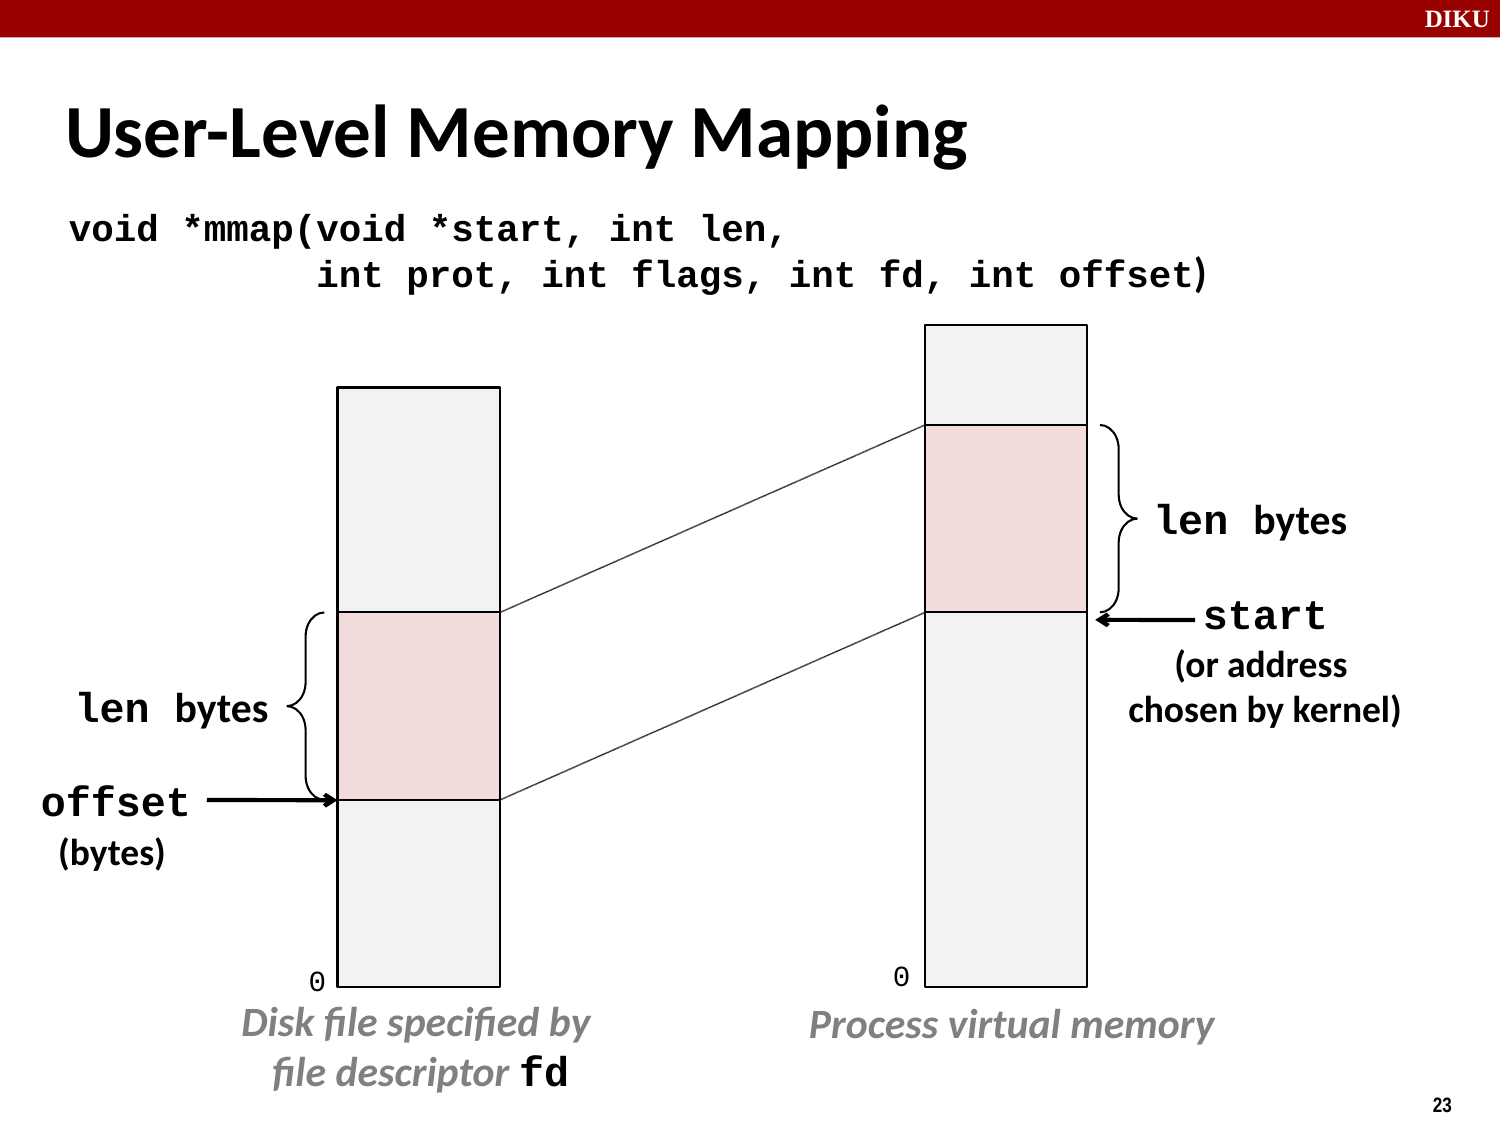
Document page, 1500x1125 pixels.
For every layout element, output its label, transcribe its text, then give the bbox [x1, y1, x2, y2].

text_box 0 [878, 950, 926, 1000]
text_box (bytes) [43, 820, 182, 881]
text_box len bytes [1138, 486, 1363, 551]
text_box void *mmap(void *start, int len, int prot, int flags, int fd, int offset) [54, 200, 1417, 338]
text_box [337, 387, 500, 987]
text_box [924, 324, 1088, 988]
text_box (or address chosen by kernel) [1113, 632, 1418, 738]
text_box 0 [293, 954, 342, 1005]
text_box len bytes [59, 673, 284, 738]
text_box Disk file specified by file descriptor fd [226, 987, 615, 1103]
text_box offset [25, 767, 206, 832]
text_box User-Level Memory Mapping [50, 80, 1241, 175]
text_box Process virtual memory [794, 989, 1230, 1055]
text_box start [1188, 580, 1343, 632]
